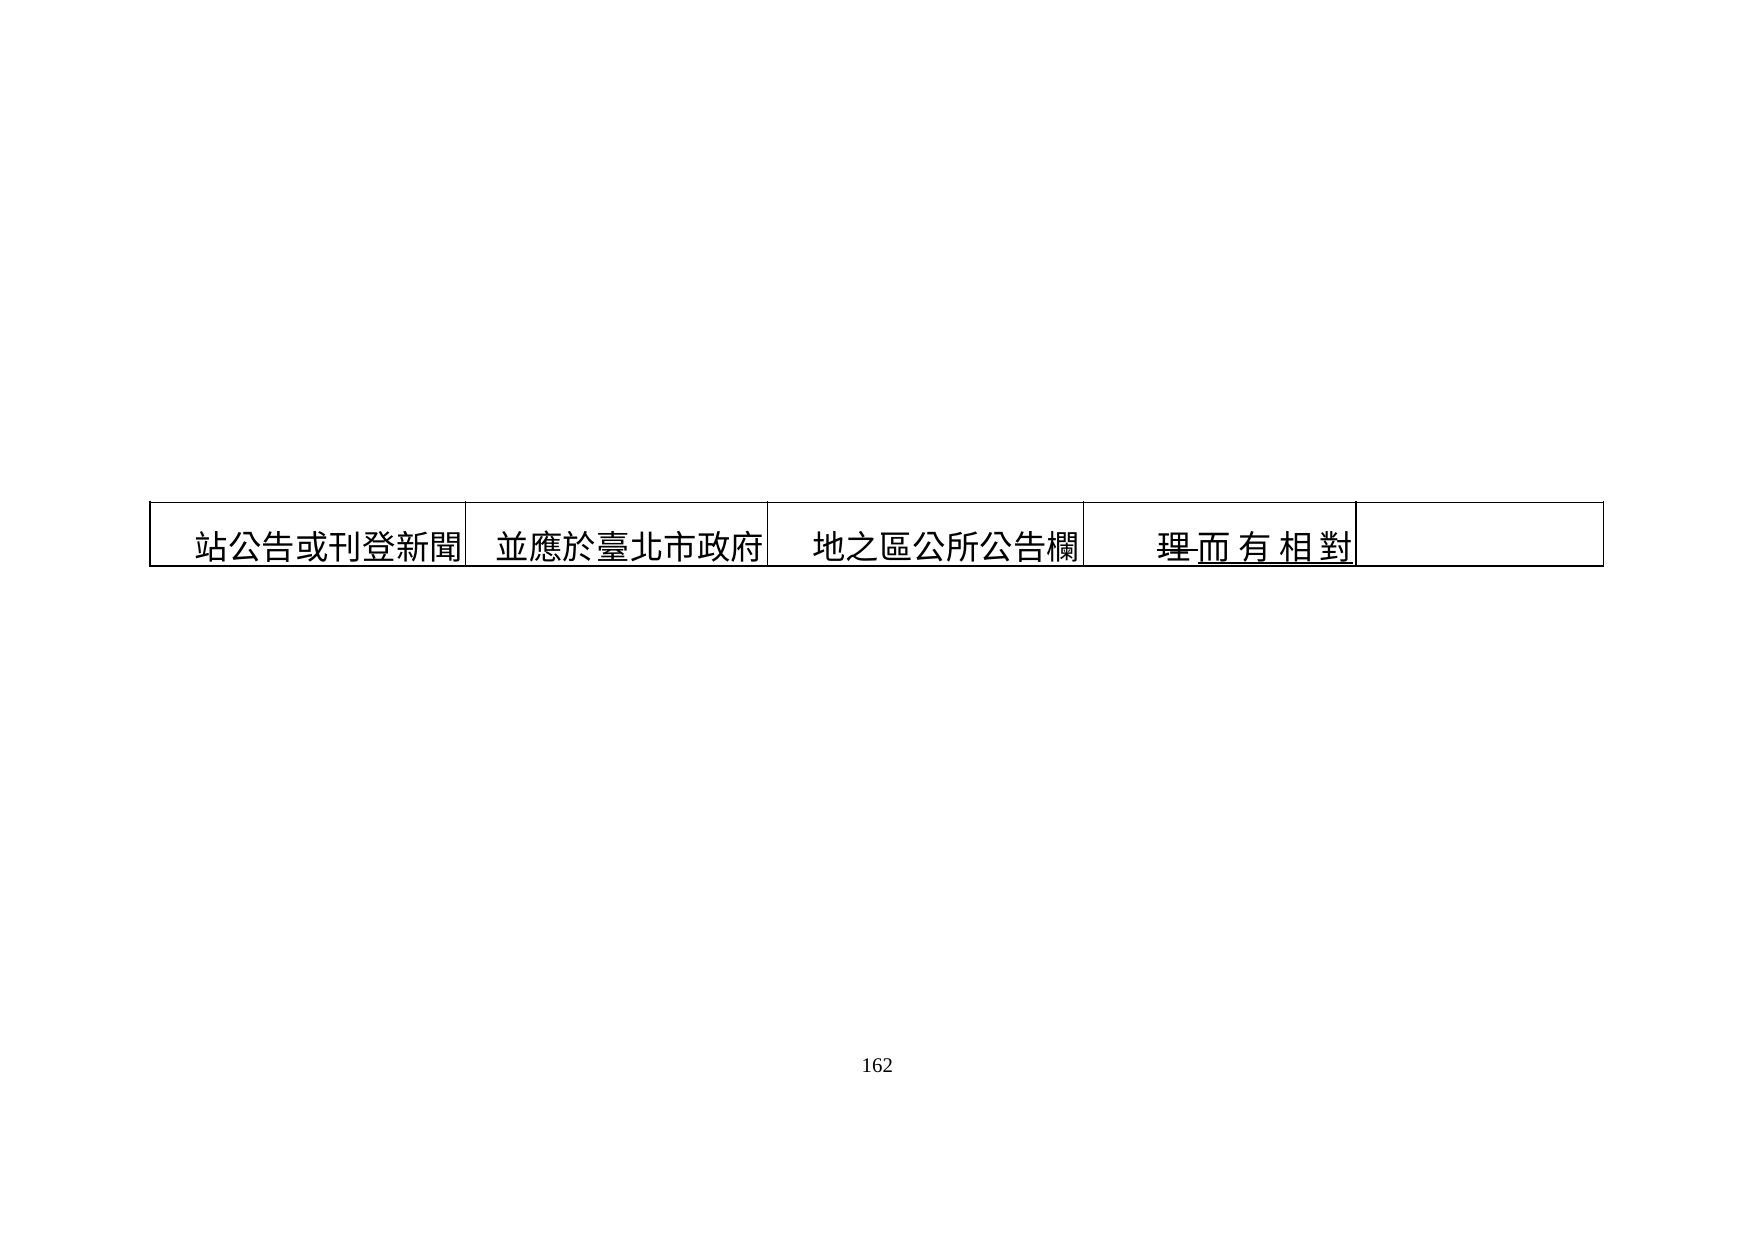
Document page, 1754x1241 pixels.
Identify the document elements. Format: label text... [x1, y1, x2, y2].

table_cell 地之區公所公告欄 [768, 503, 1083, 565]
table_cell 並應於臺北市政府 [466, 503, 767, 565]
table_cell 理而有相對 [1084, 503, 1355, 565]
table_cell [1357, 503, 1603, 565]
table_cell 站公告或刊登新聞 [151, 503, 465, 565]
